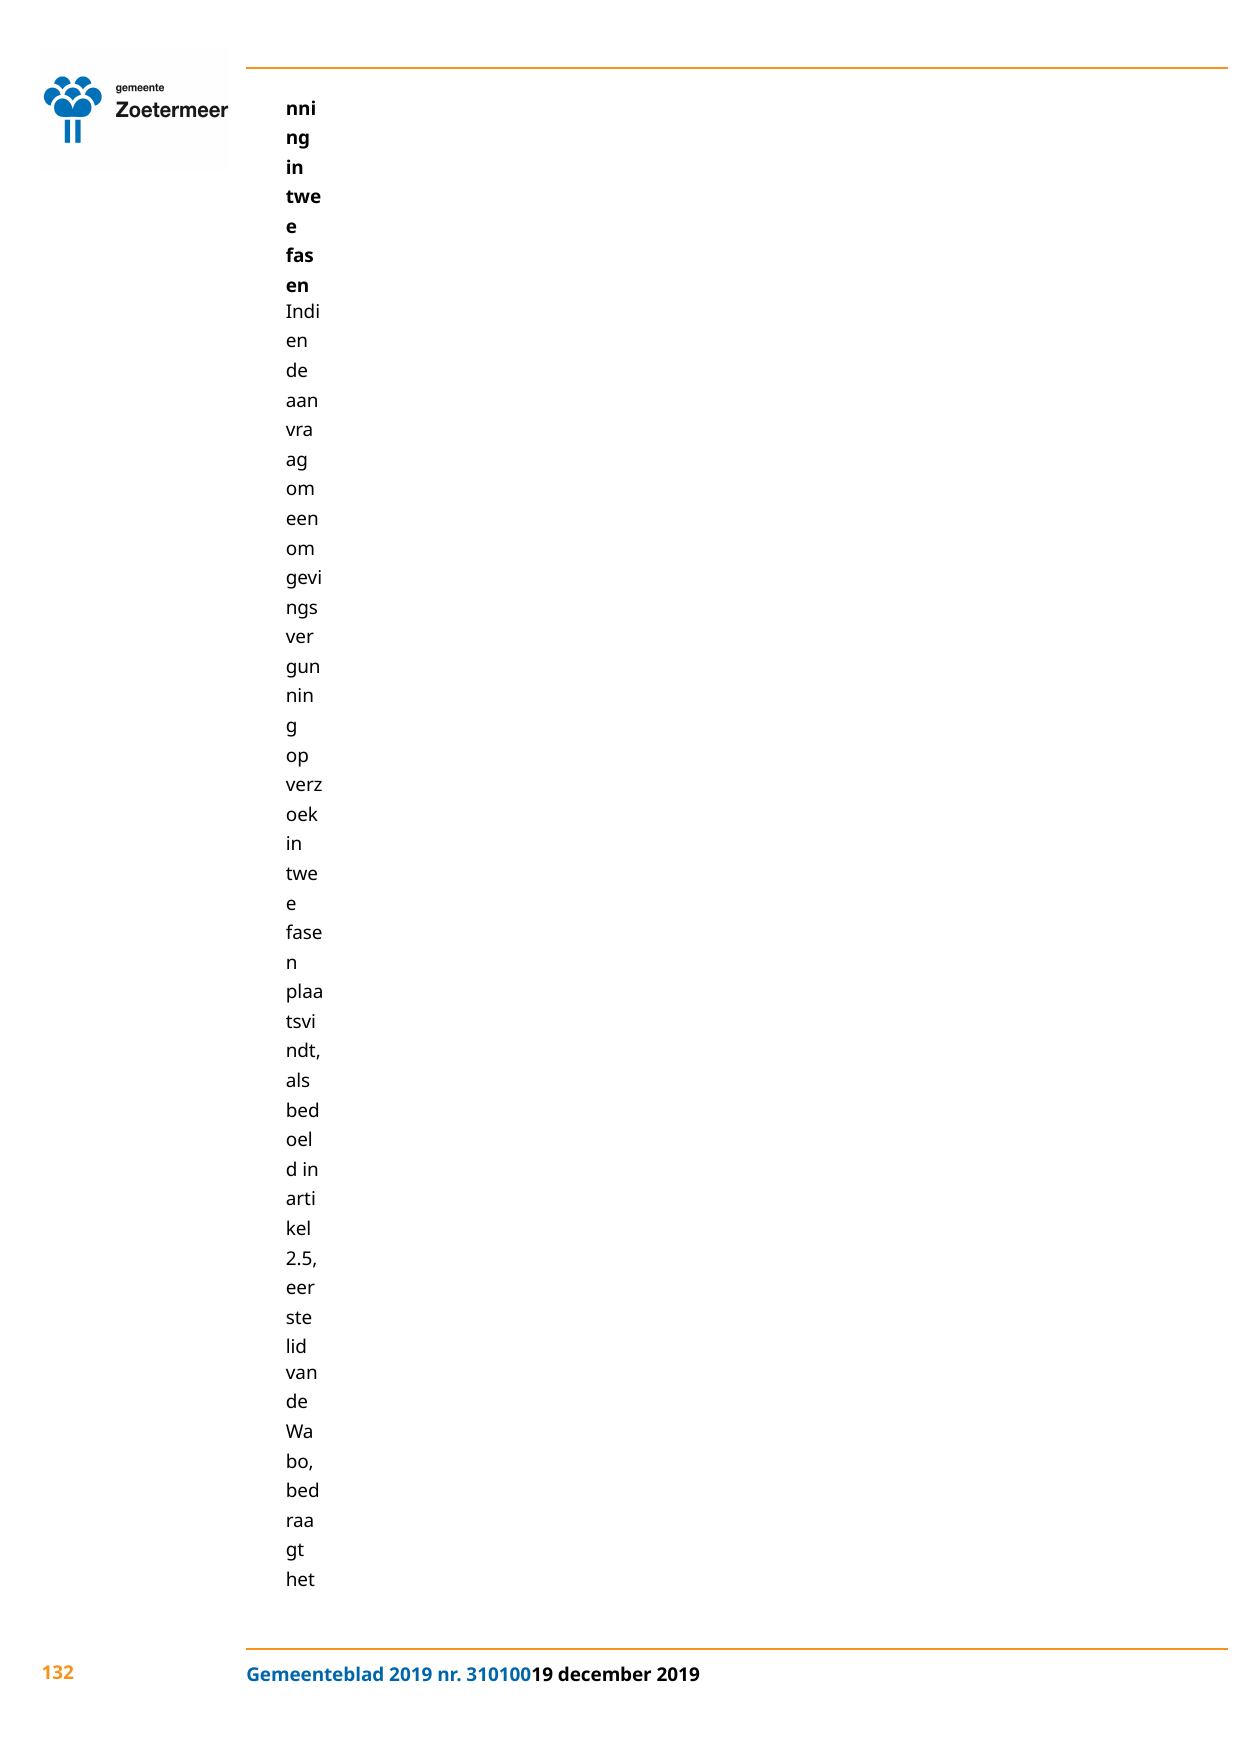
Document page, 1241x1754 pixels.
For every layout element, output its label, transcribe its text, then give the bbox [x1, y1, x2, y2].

table_cell van de Wabo, bedraagt het [286, 1359, 323, 1592]
table_cell [323, 298, 361, 1359]
picture [41, 47, 231, 172]
table_cell [248, 1359, 286, 1592]
table_cell nning in twee fasen [286, 95, 323, 298]
table_cell [248, 298, 286, 1359]
table_cell Indien de aanvraag om een omgevingsvergunning op verzoek in twee fasen plaatsvindt, als bedoeld in artikel 2.5, eerste lid [286, 298, 323, 1359]
table_cell [361, 1359, 398, 1592]
table_cell [323, 95, 361, 298]
table_cell [248, 95, 286, 298]
table_cell [323, 1359, 361, 1592]
table_cell [361, 298, 398, 1359]
table_cell [361, 95, 398, 298]
